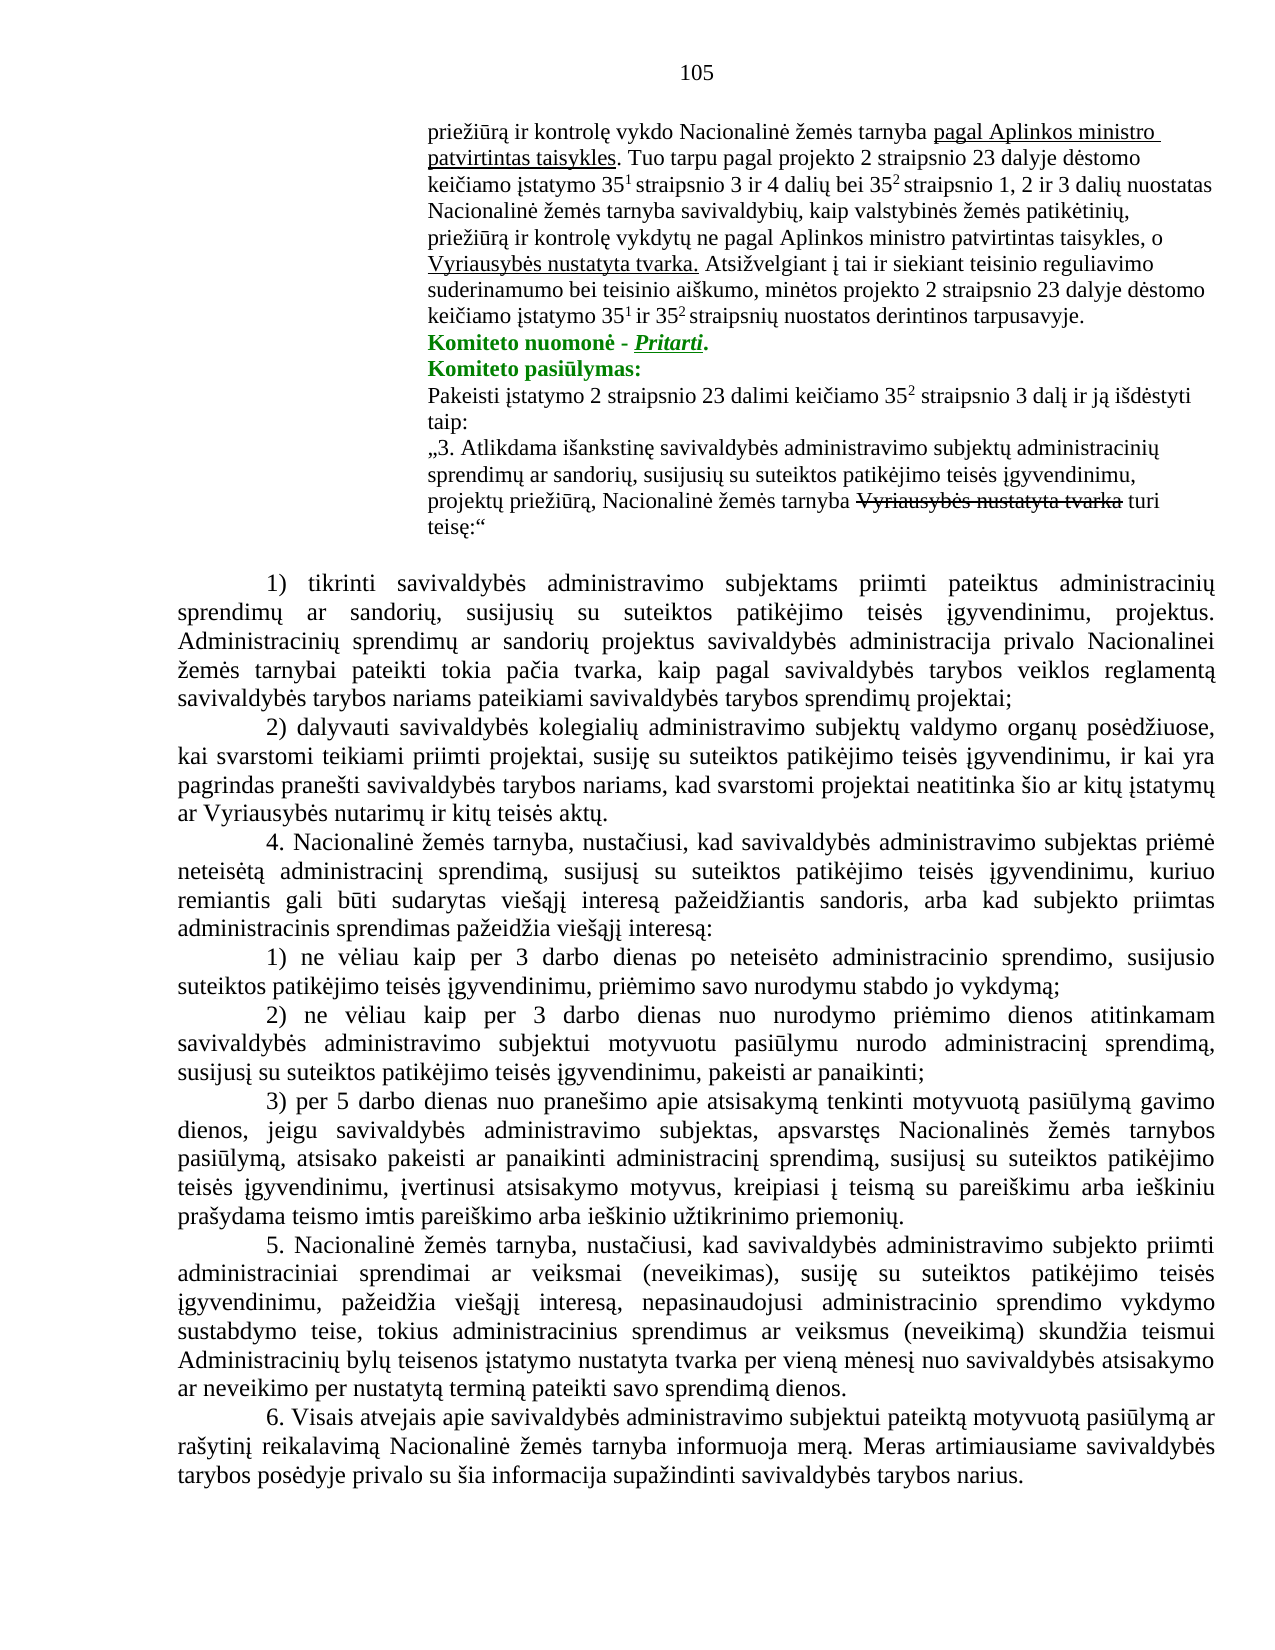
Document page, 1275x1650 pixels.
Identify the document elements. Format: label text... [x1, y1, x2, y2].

text 2) ne vėliau kaip per 3 darbo dienas nuo nurodymo priėmimo dienos atitinkamam savivaldybės administravimo subjektui motyvuotu pasiūlymu nurodo administracinį sprendimą, susijusį su suteiktos patikėjimo teisės įgyvendinimu, pakeisti ar panaikinti; [177, 1000, 1216, 1086]
text „3. Atlikdama išankstinę savivaldybės administravimo subjektų administracinių sprendimų ar sandorių, susijusių su suteiktos patikėjimo teisės įgyvendinimu, projektų priežiūrą, Nacionalinė žemės tarnyba Vyriausybės nustatyta tvarka turi teisę:“ [427, 434, 1216, 540]
text Pakeisti įstatymo 2 straipsnio 23 dalimi keičiamo 352 straipsnio 3 dalį ir ją išdėstyti taip: [427, 382, 1216, 434]
text Komiteto pasiūlymas: [427, 355, 1216, 382]
text priežiūrą ir kontrolę vykdo Nacionalinė žemės tarnyba pagal Aplinkos ministro patvirtintas taisykles. Tuo tarpu pagal projekto 2 straipsnio 23 dalyje dėstomo keičiamo įstatymo 351 straipsnio 3 ir 4 dalių bei 352 straipsnio 1, 2 ir 3 dalių nuostatas Nacionalinė žemės tarnyba savivaldybių, kaip valstybinės žemės patikėtinių, priežiūrą ir kontrolę vykdytų ne pagal Aplinkos ministro patvirtintas taisykles, o Vyriausybės nustatyta tvarka. Atsižvelgiant į tai ir siekiant teisinio reguliavimo suderinamumo bei teisinio aiškumo, minėtos projekto 2 straipsnio 23 dalyje dėstomo keičiamo įstatymo 351 ir 352 straipsnių nuostatos derintinos tarpusavyje. [427, 118, 1216, 329]
text 4. Nacionalinė žemės tarnyba, nustačiusi, kad savivaldybės administravimo subjektas priėmė neteisėtą administracinį sprendimą, susijusį su suteiktos patikėjimo teisės įgyvendinimu, kuriuo remiantis gali būti sudarytas viešąjį interesą pažeidžiantis sandoris, arba kad subjekto priimtas administracinis sprendimas pažeidžia viešąjį interesą: [177, 827, 1216, 942]
text 3) per 5 darbo dienas nuo pranešimo apie atsisakymą tenkinti motyvuotą pasiūlymą gavimo dienos, jeigu savivaldybės administravimo subjektas, apsvarstęs Nacionalinės žemės tarnybos pasiūlymą, atsisako pakeisti ar panaikinti administracinį sprendimą, susijusį su suteiktos patikėjimo teisės įgyvendinimu, įvertinusi atsisakymo motyvus, kreipiasi į teismą su pareiškimu arba ieškiniu prašydama teismo imtis pareiškimo arba ieškinio užtikrinimo priemonių. [177, 1086, 1216, 1230]
text 6. Visais atvejais apie savivaldybės administravimo subjektui pateiktą motyvuotą pasiūlymą ar rašytinį reikalavimą Nacionalinė žemės tarnyba informuoja merą. Meras artimiausiame savivaldybės tarybos posėdyje privalo su šia informacija supažindinti savivaldybės tarybos narius. [177, 1402, 1216, 1488]
text Komiteto nuomonė - Pritarti. [427, 329, 1216, 355]
text 5. Nacionalinė žemės tarnyba, nustačiusi, kad savivaldybės administravimo subjekto priimti administraciniai sprendimai ar veiksmai (neveikimas), susiję su suteiktos patikėjimo teisės įgyvendinimu, pažeidžia viešąjį interesą, nepasinaudojusi administracinio sprendimo vykdymo sustabdymo teise, tokius administracinius sprendimus ar veiksmus (neveikimą) skundžia teismui Administracinių bylų teisenos įstatymo nustatyta tvarka per vieną mėnesį nuo savivaldybės atsisakymo ar neveikimo per nustatytą terminą pateikti savo sprendimą dienos. [177, 1230, 1216, 1402]
text 1) tikrinti savivaldybės administravimo subjektams priimti pateiktus administracinių sprendimų ar sandorių, susijusių su suteiktos patikėjimo teisės įgyvendinimu, projektus. Administracinių sprendimų ar sandorių projektus savivaldybės administracija privalo Nacionalinei žemės tarnybai pateikti tokia pačia tvarka, kaip pagal savivaldybės tarybos veiklos reglamentą savivaldybės tarybos nariams pateikiami savivaldybės tarybos sprendimų projektai; [177, 568, 1216, 712]
text 2) dalyvauti savivaldybės kolegialių administravimo subjektų valdymo organų posėdžiuose, kai svarstomi teikiami priimti projektai, susiję su suteiktos patikėjimo teisės įgyvendinimu, ir kai yra pagrindas pranešti savivaldybės tarybos nariams, kad svarstomi projektai neatitinka šio ar kitų įstatymų ar Vyriausybės nutarimų ir kitų teisės aktų. [177, 712, 1216, 827]
text 1) ne vėliau kaip per 3 darbo dienas po neteisėto administracinio sprendimo, susijusio suteiktos patikėjimo teisės įgyvendinimu, priėmimo savo nurodymu stabdo jo vykdymą; [177, 942, 1216, 1000]
